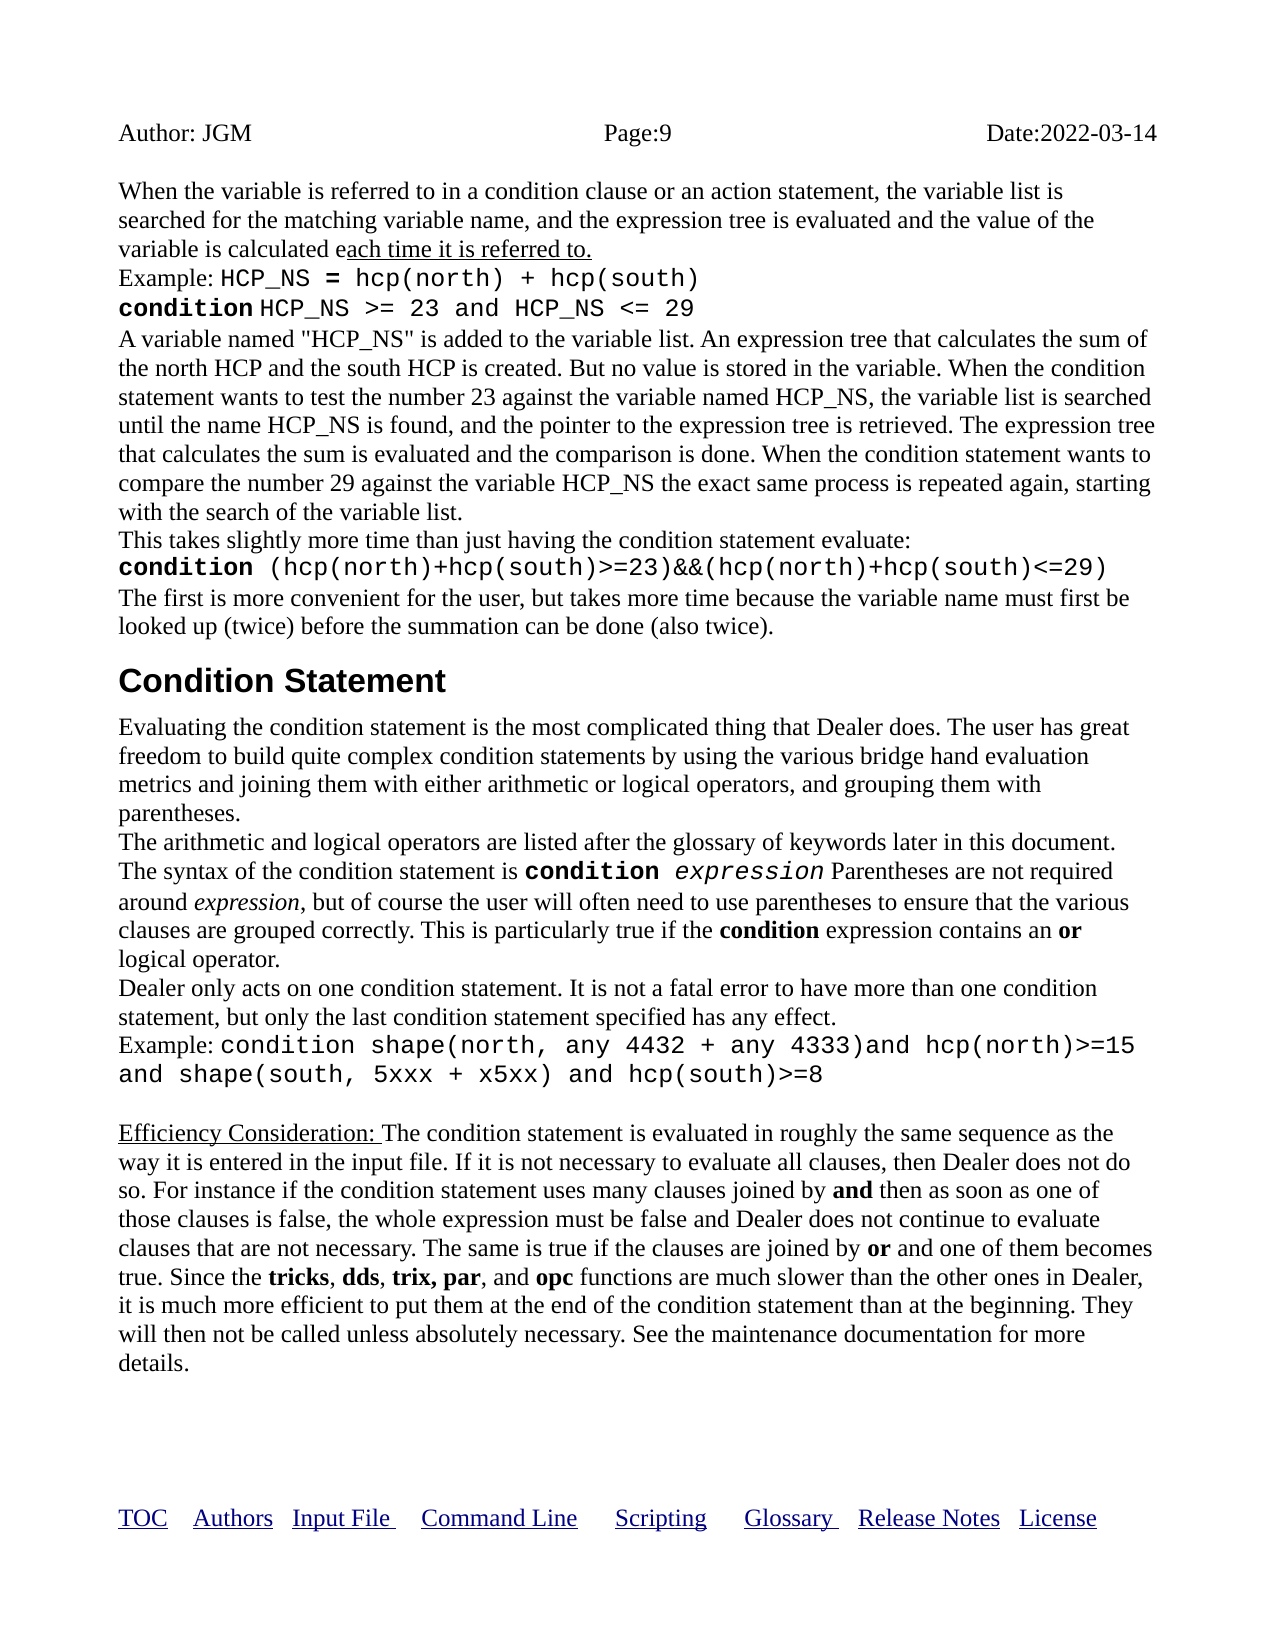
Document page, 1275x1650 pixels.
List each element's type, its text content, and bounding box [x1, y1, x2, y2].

text When the variable is referred to in a condition clause or an action statement, the variable list is searched for the matching variable name, and the expression tree is evaluated and the value of the variable is calculated each time it is referred to. [118, 176, 1157, 263]
text This takes slightly more time than just having the condition statement evaluate: [118, 526, 1157, 554]
text Evaluating the condition statement is the most complicated thing that Dealer does. The user has great freedom to build quite complex condition statements by using the various bridge hand evaluation metrics and joining them with either arithmetic or logical operators, and grouping them with parentheses. [118, 712, 1157, 827]
text The arithmetic and logical operators are listed after the glossary of keywords later in this document. [118, 827, 1157, 856]
text A variable named "HCP_NS" is added to the variable list. An expression tree that calculates the sum of the north HCP and the south HCP is created. But no value is stored in the variable. When the condition statement wants to test the number 23 against the variable named HCP_NS, the variable list is searched until the name HCP_NS is found, and the pointer to the expression tree is retrieved. The expression tree that calculates the sum is evaluated and the comparison is done. When the condition statement wants to compare the number 29 against the variable HCP_NS the exact same process is repeated again, starting with the search of the variable list. [118, 324, 1157, 526]
text Example: HCP_NS = hcp(north) + hcp(south) [118, 263, 1157, 293]
text Example: condition shape(north, any 4432 + any 4333)and hcp(north)>=15 and shape(south, 5xxx + x5xx) and hcp(south)>=8 [118, 1030, 1157, 1089]
subtitle Condition Statement [118, 661, 1157, 699]
text Dealer only acts on one condition statement. It is not a fatal error to have more than one condition statement, but only the last condition statement specified has any effect. [118, 973, 1157, 1030]
text The first is more convenient for the user, but takes more time because the variable name must first be looked up (twice) before the summation can be done (also twice). [118, 583, 1157, 640]
text condition (hcp(north)+hcp(south)>=23)&&(hcp(north)+hcp(south)<=29) [118, 554, 1157, 583]
text The syntax of the condition statement is condition expression Parentheses are not required around expression, but of course the user will often need to use parentheses to ensure that the various clauses are grouped correctly. This is particularly true if the condition expression contains an or logical operator. [118, 856, 1157, 973]
text condition HCP_NS >= 23 and HCP_NS <= 29 [118, 293, 1157, 324]
text Efficiency Consideration: The condition statement is evaluated in roughly the same sequence as the way it is entered in the input file. If it is not necessary to evaluate all clauses, then Dealer does not do so. For instance if the condition statement uses many clauses joined by and then as soon as one of those clauses is false, the whole expression must be false and Dealer does not continue to evaluate clauses that are not necessary. The same is true if the clauses are joined by or and one of them becomes true. Since the tricks, dds, trix, par, and opc functions are much slower than the other ones in Dealer, it is much more efficient to put them at the end of the condition statement than at the beginning. They will then not be called unless absolutely necessary. See the maintenance documentation for more details. [118, 1118, 1157, 1377]
